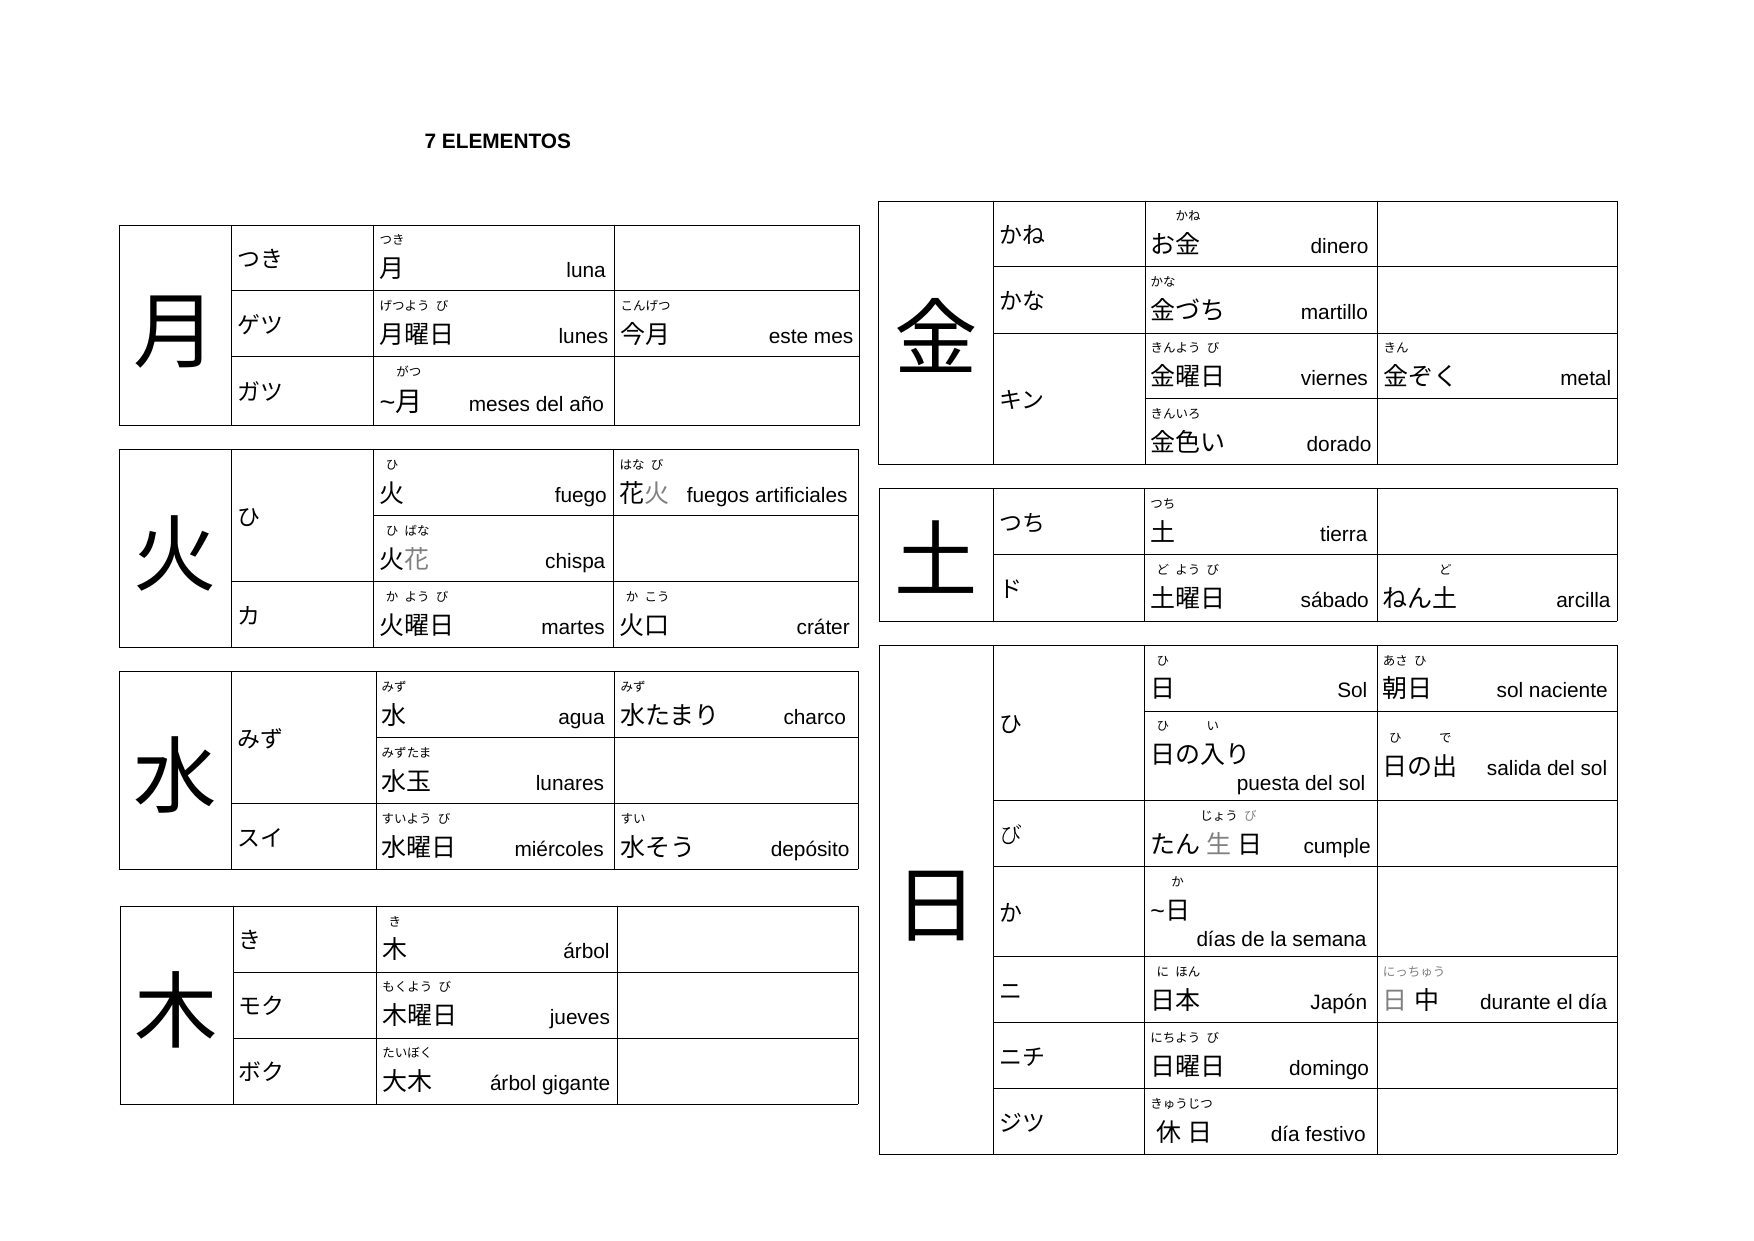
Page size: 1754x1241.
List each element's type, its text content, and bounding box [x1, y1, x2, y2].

table_header 火 [120, 450, 231, 647]
table_cell [615, 357, 859, 425]
table_cell カ [232, 582, 373, 647]
table_header [1378, 202, 1617, 266]
table_header 金 [879, 202, 993, 464]
table_cell 今こん月げつ este mes [615, 291, 859, 356]
table_cell 金きん色いろい dorado [1146, 399, 1377, 464]
table_cell 日にち曜よう日び domingo [1145, 1023, 1377, 1088]
table_cell 水すい曜よう日び miércoles [377, 804, 614, 869]
table_cell 金きん曜よう日び viernes [1146, 334, 1377, 398]
table_header 火ひ fuego [374, 450, 613, 515]
table_cell ガツ [232, 357, 373, 425]
table_cell [614, 516, 858, 581]
table_header 日ひ Sol [1145, 646, 1377, 711]
table_cell [1378, 1089, 1617, 1154]
table_header 水みず agua [377, 672, 614, 737]
table_cell び [994, 801, 1144, 866]
table_cell [618, 973, 858, 1037]
table_cell 火か曜よう日び martes [374, 582, 613, 647]
table_cell 休きゅう日じつ día festivo [1145, 1089, 1377, 1154]
table_header 水みずたまり charco [615, 672, 858, 737]
table_header つき [232, 226, 373, 290]
table_cell [1378, 867, 1617, 956]
table_cell 水みず玉たま lunares [377, 738, 614, 803]
table_header かね [994, 202, 1145, 266]
table_cell モク [234, 973, 376, 1037]
table_cell 金かなづち martillo [1146, 267, 1377, 332]
table_cell ニチ [994, 1023, 1144, 1088]
table_header [615, 226, 859, 290]
table_cell 金きんぞく metal [1378, 334, 1617, 398]
table_cell [1378, 267, 1617, 332]
table_cell ゲツ [232, 291, 373, 356]
table_cell [1378, 1023, 1617, 1088]
table_header お金かね dinero [1146, 202, 1377, 266]
table_header 水 [120, 672, 231, 869]
table_cell 火か口こう cráter [614, 582, 858, 647]
table_cell [618, 1039, 858, 1103]
table_cell 水すいそう depósito [615, 804, 858, 869]
table_cell か [994, 867, 1144, 956]
table_header [618, 907, 858, 972]
table_cell 火ひ花ばな chispa [374, 516, 613, 581]
table_cell 大たい木ぼく árbol gigante [377, 1039, 617, 1103]
table_header 木き árbol [377, 907, 617, 972]
table_header 木 [121, 907, 233, 1103]
table_cell ニ [994, 957, 1144, 1022]
table_cell 日ひの入いり puesta del sol [1145, 712, 1377, 800]
table_cell スイ [232, 804, 376, 869]
table_cell 月げつ曜よう日び lunes [374, 291, 614, 356]
table_cell 日に本ほん Japón [1145, 957, 1377, 1022]
table_cell [1378, 801, 1617, 866]
table_header つち [994, 489, 1144, 554]
table_header 朝あさ日ひ sol naciente [1378, 646, 1617, 711]
table_cell ド [994, 555, 1144, 621]
table_cell ねん土ど arcilla [1378, 555, 1617, 621]
table_cell 日ひの出で salida del sol [1378, 712, 1617, 800]
table_cell ジツ [994, 1089, 1144, 1154]
table_header 月つき luna [374, 226, 614, 290]
table_cell [1378, 399, 1617, 464]
table_header ひ [232, 450, 373, 581]
table_header 土つち tierra [1145, 489, 1377, 554]
table_cell 日にっ中ちゅう durante el día [1378, 957, 1617, 1022]
table_cell ボク [234, 1039, 376, 1103]
table_cell 木もく曜よう日び jueves [377, 973, 617, 1037]
table_cell キン [994, 334, 1145, 464]
table_header みず [232, 672, 376, 803]
table_cell 土ど曜よう日び sábado [1145, 555, 1377, 621]
table_header 月 [120, 226, 231, 425]
table_cell かな [994, 267, 1145, 332]
table_header ひ [994, 646, 1144, 800]
table_header [1378, 489, 1617, 554]
table_header 土 [880, 489, 993, 621]
table_header き [234, 907, 376, 972]
table_header 日 [880, 646, 993, 1154]
table_cell たん生じょう日び cumple [1145, 801, 1377, 866]
text 7 ELEMENTOS [118, 129, 877, 153]
table_cell ~月がつ meses del año [374, 357, 614, 425]
table_cell [615, 738, 858, 803]
table_header 花はな火び fuegos artificiales [614, 450, 858, 515]
table_cell ~日か días de la semana [1145, 867, 1377, 956]
